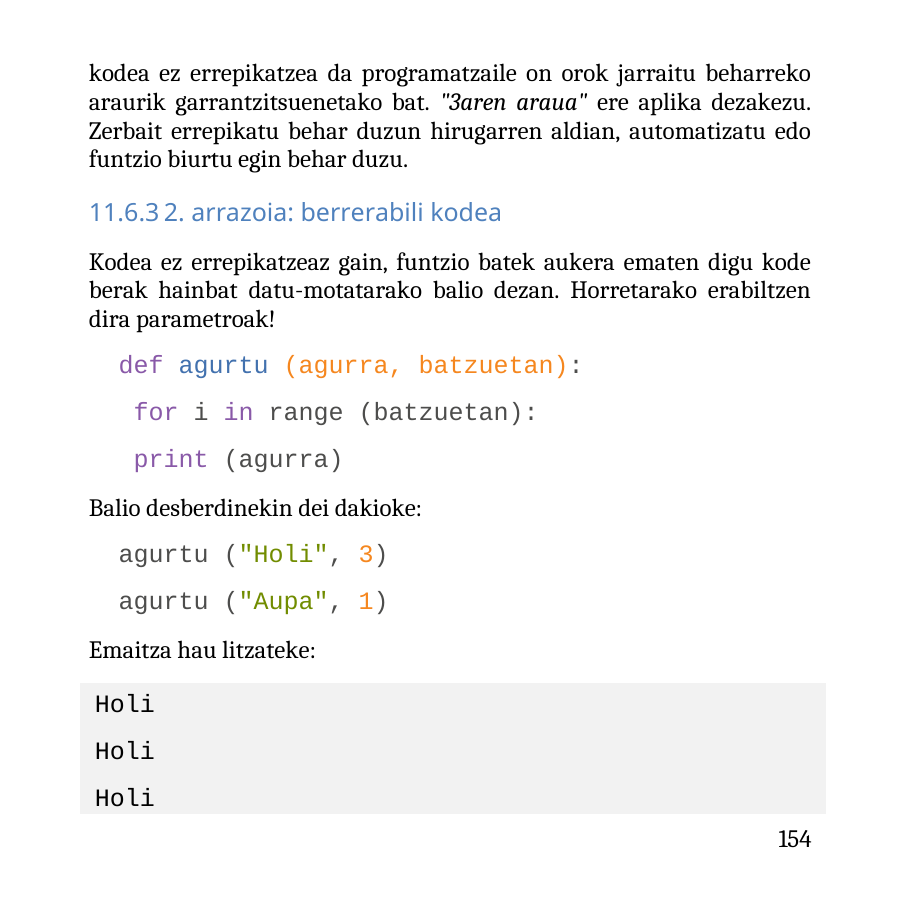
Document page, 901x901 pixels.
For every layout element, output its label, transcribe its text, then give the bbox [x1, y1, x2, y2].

text Emaitza hau litzateke: [89, 636, 811, 664]
text Holi [86, 689, 820, 720]
text for i in range (batzuetan): [118, 400, 811, 428]
text kodea ez errepikatzea da programatzaile on orok jarraitu beharreko araurik garrantzitsuenetako bat. "3aren araua" ere aplika dezakezu. Zerbait errepikatu behar duzun hirugarren aldian, automatizatu edo funtzio biurtu egin behar duzu. [89, 59, 811, 174]
text print (agurra) [118, 447, 811, 475]
text Holi [86, 730, 820, 767]
text Holi [86, 777, 820, 808]
subtitle 2. arrazoia: berrerabili kodea [89, 195, 811, 229]
text def agurtu (agurra, batzuetan): [118, 353, 811, 381]
text agurtu ("Aupa", 1) [118, 588, 811, 617]
text agurtu ("Holi", 3) [118, 541, 811, 570]
text Kodea ez errepikatzeaz gain, funtzio batek aukera ematen digu kode berak hainbat datu-motatarako balio dezan. Horretarako erabiltzen dira parametroak! [89, 248, 811, 334]
text Balio desberdinekin dei dakioke: [89, 494, 811, 523]
